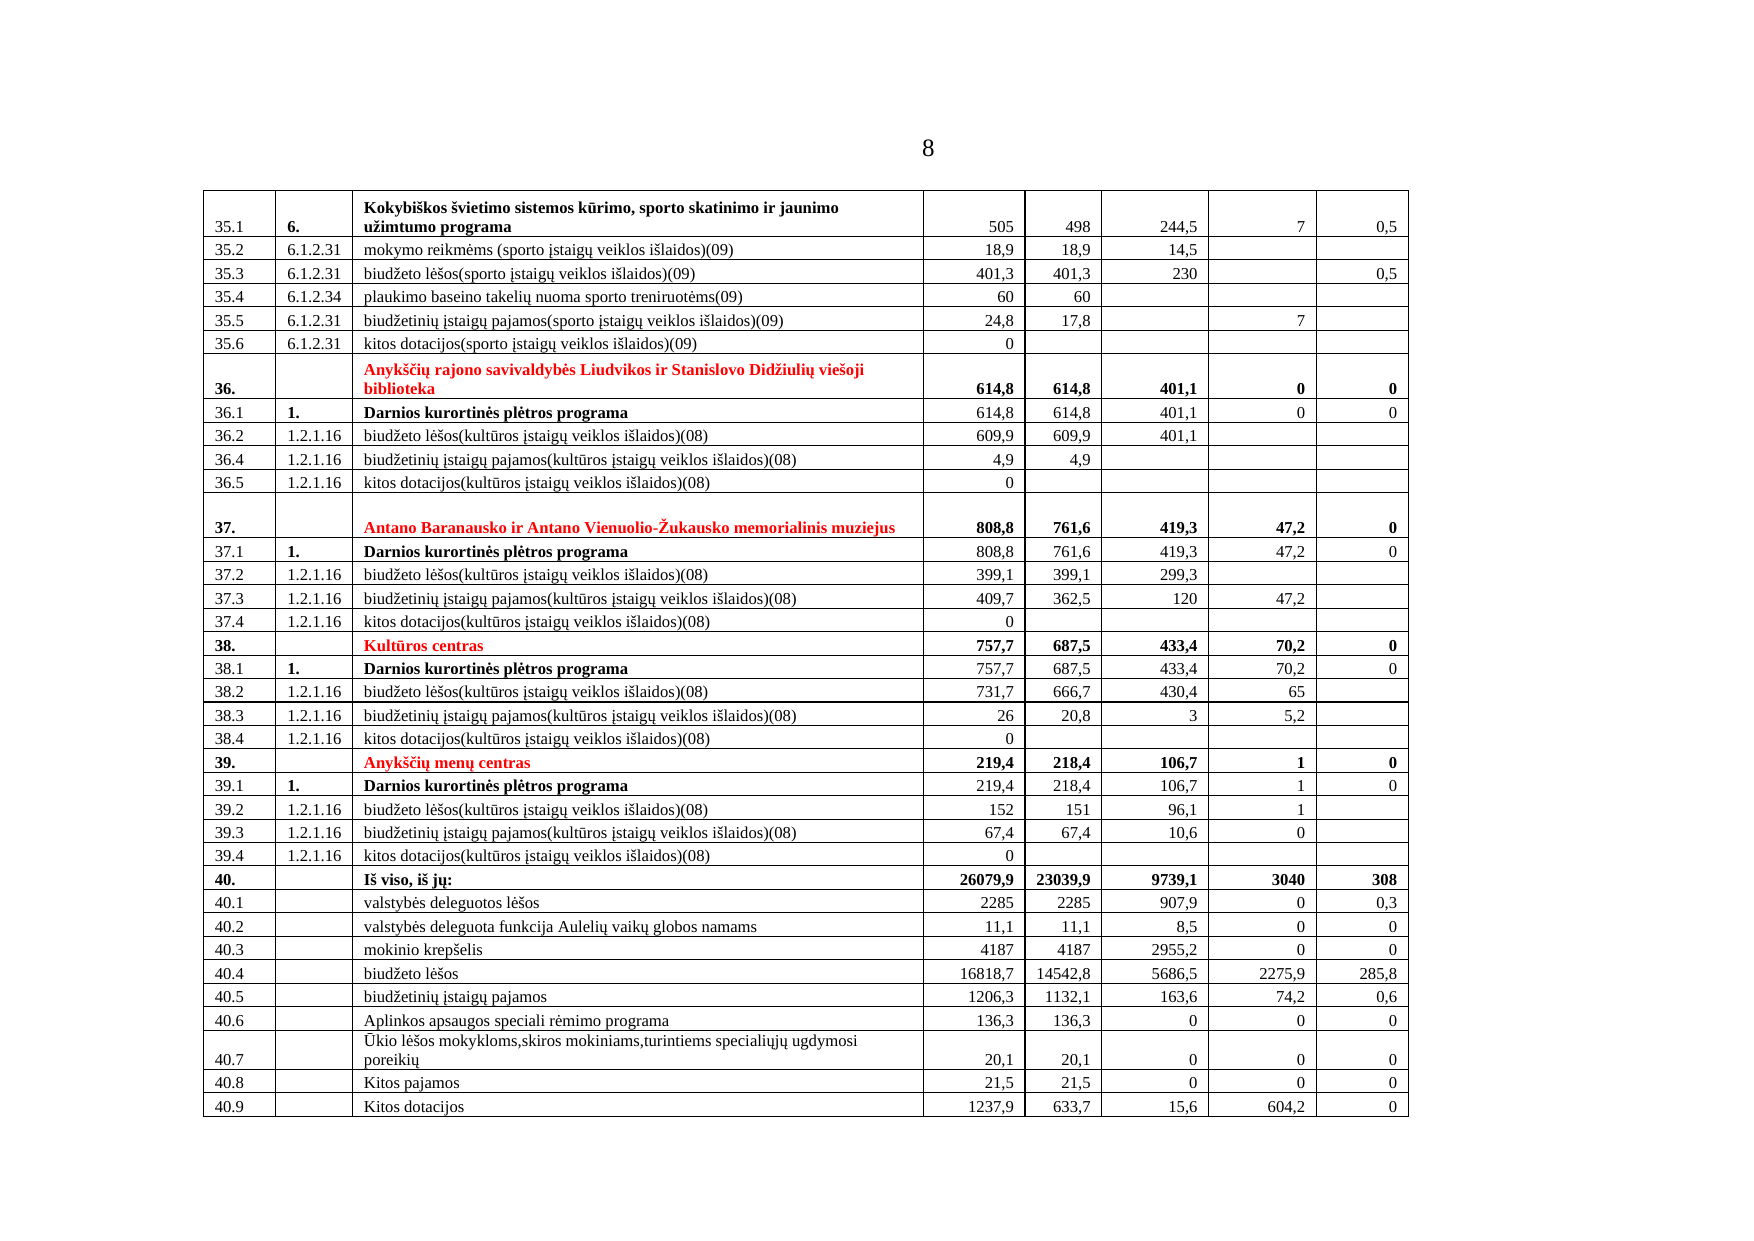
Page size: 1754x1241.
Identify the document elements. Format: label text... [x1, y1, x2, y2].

table_cell 3 [1102, 703, 1208, 725]
table_cell 614,8 [1026, 399, 1101, 422]
table_cell kitos dotacijos(kultūros įstaigų veiklos išlaidos)(08) [353, 609, 923, 631]
table_cell 0 [924, 470, 1024, 492]
table_cell kitos dotacijos(kultūros įstaigų veiklos išlaidos)(08) [353, 470, 923, 492]
table_cell biudžeto lėšos(kultūros įstaigų veiklos išlaidos)(08) [353, 562, 923, 584]
table_cell valstybės deleguota funkcija Aulelių vaikų globos namams [353, 913, 923, 936]
table_cell 36.4 [204, 446, 275, 468]
table_cell 6.1.2.31 [276, 331, 352, 353]
table_cell 35.2 [204, 237, 275, 259]
table_cell [1102, 307, 1208, 329]
table_cell 1. [276, 538, 352, 561]
table_cell [1317, 820, 1408, 842]
table_cell [276, 1093, 352, 1116]
table_cell 11,1 [924, 913, 1024, 936]
table_cell 609,9 [924, 423, 1024, 445]
table_cell 399,1 [1026, 562, 1101, 584]
table_cell [1317, 679, 1408, 701]
table_cell [1102, 331, 1208, 353]
table_cell [276, 354, 352, 398]
table_cell 70,2 [1209, 656, 1316, 678]
table_cell Anykščių rajono savivaldybės Liudvikos ir Stanislovo Didžiulių viešoji biblioteka [353, 354, 923, 398]
table_cell [1209, 331, 1316, 353]
table_cell [1102, 843, 1208, 865]
table_cell 0 [1209, 937, 1316, 959]
table_cell 35.5 [204, 307, 275, 329]
table_cell 0 [1317, 493, 1408, 537]
table_cell 38.3 [204, 703, 275, 725]
table_cell [276, 960, 352, 983]
table_cell [1102, 284, 1208, 306]
table_cell 0 [1317, 538, 1408, 561]
table_cell 0 [924, 609, 1024, 631]
table_cell 17,8 [1026, 307, 1101, 329]
table_cell 37.2 [204, 562, 275, 584]
table_cell 136,3 [924, 1007, 1024, 1029]
table_cell 120 [1102, 585, 1208, 608]
table_cell 218,4 [1026, 773, 1101, 795]
table_cell 16818,7 [924, 960, 1024, 983]
table_cell 5686,5 [1102, 960, 1208, 983]
table_cell 0 [1209, 399, 1316, 422]
table_cell Kitos pajamos [353, 1070, 923, 1092]
table_cell 7 [1209, 307, 1316, 329]
table_cell 299,3 [1102, 562, 1208, 584]
table_cell 0 [1317, 773, 1408, 795]
table_cell 39.4 [204, 843, 275, 865]
table_cell [276, 984, 352, 1006]
table_cell 8,5 [1102, 913, 1208, 936]
table_cell 0 [1209, 354, 1316, 398]
table_cell [1026, 843, 1101, 865]
table_cell 35.6 [204, 331, 275, 353]
table_cell [1209, 609, 1316, 631]
table_cell Kokybiškos švietimo sistemos kūrimo, sporto skatinimo ir jaunimo užimtumo programa [353, 191, 923, 236]
table_cell 609,9 [1026, 423, 1101, 445]
table_cell 0,3 [1317, 890, 1408, 912]
table_cell [1026, 331, 1101, 353]
table_cell 106,7 [1102, 773, 1208, 795]
table_cell 1.2.1.16 [276, 470, 352, 492]
table_cell 498 [1026, 191, 1101, 236]
table_cell 1 [1209, 773, 1316, 795]
table_cell 35.3 [204, 260, 275, 283]
table_cell 136,3 [1026, 1007, 1101, 1029]
table_cell [1317, 470, 1408, 492]
table_cell Darnios kurortinės plėtros programa [353, 773, 923, 795]
table_cell kitos dotacijos(kultūros įstaigų veiklos išlaidos)(08) [353, 726, 923, 748]
table_cell 38.2 [204, 679, 275, 701]
table_cell 74,2 [1209, 984, 1316, 1006]
table_cell [1317, 237, 1408, 259]
table_cell 40.4 [204, 960, 275, 983]
table_cell 47,2 [1209, 538, 1316, 561]
table_cell 70,2 [1209, 632, 1316, 654]
table_cell 2955,2 [1102, 937, 1208, 959]
table_cell [1102, 470, 1208, 492]
table_cell 0 [1102, 1031, 1208, 1069]
table_cell 10,6 [1102, 820, 1208, 842]
table_cell plaukimo baseino takelių nuoma sporto treniruotėms(09) [353, 284, 923, 306]
table_cell 1. [276, 773, 352, 795]
table_cell 433,4 [1102, 632, 1208, 654]
table_cell [276, 1031, 352, 1069]
table_cell 4187 [924, 937, 1024, 959]
table_cell 23039,9 [1026, 866, 1101, 889]
table_cell biudžetinių įstaigų pajamos(sporto įstaigų veiklos išlaidos)(09) [353, 307, 923, 329]
table_cell 0 [1317, 913, 1408, 936]
table_cell 0 [1317, 632, 1408, 654]
table_cell [1026, 726, 1101, 748]
table_cell Ūkio lėšos mokykloms,skiros mokiniams,turintiems specialiųjų ugdymosi poreikių [353, 1031, 923, 1069]
table_cell [1209, 470, 1316, 492]
table_cell 60 [1026, 284, 1101, 306]
table_cell [1209, 726, 1316, 748]
table_cell 0 [1209, 890, 1316, 912]
table_cell 419,3 [1102, 493, 1208, 537]
table_cell 39.2 [204, 796, 275, 818]
table_cell 36.1 [204, 399, 275, 422]
table_cell 731,7 [924, 679, 1024, 701]
table_cell 40.1 [204, 890, 275, 912]
table_cell 362,5 [1026, 585, 1101, 608]
table_cell 151 [1026, 796, 1101, 818]
table_cell 0 [1317, 749, 1408, 772]
table_cell 0 [1317, 399, 1408, 422]
table_cell 401,1 [1102, 423, 1208, 445]
table_cell 1237,9 [924, 1093, 1024, 1116]
table_cell 604,2 [1209, 1093, 1316, 1116]
table_cell 21,5 [924, 1070, 1024, 1092]
table_cell mokinio krepšelis [353, 937, 923, 959]
table_cell 0,5 [1317, 260, 1408, 283]
table_cell 761,6 [1026, 538, 1101, 561]
table_cell 614,8 [1026, 354, 1101, 398]
table_cell 37.4 [204, 609, 275, 631]
table_cell [1209, 423, 1316, 445]
table_cell 67,4 [1026, 820, 1101, 842]
table_cell 96,1 [1102, 796, 1208, 818]
table_cell 666,7 [1026, 679, 1101, 701]
table_cell [1317, 446, 1408, 468]
table_cell 67,4 [924, 820, 1024, 842]
table_cell 1 [1209, 749, 1316, 772]
table_cell [1102, 446, 1208, 468]
table_cell kitos dotacijos(kultūros įstaigų veiklos išlaidos)(08) [353, 843, 923, 865]
table_cell 0 [1102, 1007, 1208, 1029]
table_cell 0 [1317, 1093, 1408, 1116]
table_cell 14542,8 [1026, 960, 1101, 983]
table_cell 687,5 [1026, 632, 1101, 654]
table_cell 907,9 [1102, 890, 1208, 912]
table_cell 38.1 [204, 656, 275, 678]
table_cell Kultūros centras [353, 632, 923, 654]
table_cell 26 [924, 703, 1024, 725]
table_cell 0 [1209, 913, 1316, 936]
table_cell biudžetinių įstaigų pajamos(kultūros įstaigų veiklos išlaidos)(08) [353, 446, 923, 468]
table_cell Darnios kurortinės plėtros programa [353, 538, 923, 561]
table_cell 0 [1317, 937, 1408, 959]
table_cell 0 [1102, 1070, 1208, 1092]
table_cell [276, 493, 352, 537]
table_cell 6.1.2.31 [276, 237, 352, 259]
table_cell 1.2.1.16 [276, 609, 352, 631]
table_cell biudžeto lėšos(kultūros įstaigų veiklos išlaidos)(08) [353, 423, 923, 445]
table_cell 35.4 [204, 284, 275, 306]
table_cell 401,1 [1102, 354, 1208, 398]
table_cell 219,4 [924, 773, 1024, 795]
table_cell [1317, 423, 1408, 445]
table_cell 39.1 [204, 773, 275, 795]
table_cell [1317, 609, 1408, 631]
table_cell 419,3 [1102, 538, 1208, 561]
table_cell 433,4 [1102, 656, 1208, 678]
table_cell 1.2.1.16 [276, 796, 352, 818]
table_cell 152 [924, 796, 1024, 818]
table_cell 0 [1317, 1007, 1408, 1029]
table_cell 0 [1209, 1031, 1316, 1069]
table_cell 687,5 [1026, 656, 1101, 678]
table_cell 40.3 [204, 937, 275, 959]
table_cell 36.5 [204, 470, 275, 492]
table_cell 757,7 [924, 656, 1024, 678]
table_cell 218,4 [1026, 749, 1101, 772]
table_cell 11,1 [1026, 913, 1101, 936]
table_cell 39. [204, 749, 275, 772]
table_cell 40.8 [204, 1070, 275, 1092]
table_cell 0 [924, 843, 1024, 865]
table_cell Darnios kurortinės plėtros programa [353, 399, 923, 422]
table_cell 20,1 [924, 1031, 1024, 1069]
table_cell 399,1 [924, 562, 1024, 584]
table_cell Antano Baranausko ir Antano Vienuolio-Žukausko memorialinis muziejus [353, 493, 923, 537]
table_cell 1.2.1.16 [276, 585, 352, 608]
table_cell [276, 913, 352, 936]
table_cell 308 [1317, 866, 1408, 889]
table_cell biudžeto lėšos [353, 960, 923, 983]
table_cell 0 [924, 726, 1024, 748]
table_cell 20,8 [1026, 703, 1101, 725]
table_cell [276, 749, 352, 772]
table_cell 244,5 [1102, 191, 1208, 236]
table_cell 614,8 [924, 354, 1024, 398]
table_cell [1102, 609, 1208, 631]
table_cell 40. [204, 866, 275, 889]
table_cell [1317, 703, 1408, 725]
table_cell 0 [1317, 1031, 1408, 1069]
table_cell 0 [1317, 656, 1408, 678]
table_cell Iš viso, iš jų: [353, 866, 923, 889]
table_cell 21,5 [1026, 1070, 1101, 1092]
table_cell 430,4 [1102, 679, 1208, 701]
table_cell 1.2.1.16 [276, 820, 352, 842]
table_cell [276, 632, 352, 654]
table_cell [276, 937, 352, 959]
table_cell 6. [276, 191, 352, 236]
table_cell 6.1.2.31 [276, 260, 352, 283]
table_cell 40.6 [204, 1007, 275, 1029]
table_cell 1. [276, 399, 352, 422]
table_cell 0 [1209, 1007, 1316, 1029]
table_cell 6.1.2.31 [276, 307, 352, 329]
table_cell [1317, 585, 1408, 608]
table_cell 163,6 [1102, 984, 1208, 1006]
table_cell 0 [1317, 354, 1408, 398]
table_cell 4,9 [924, 446, 1024, 468]
table_cell 0 [1317, 1070, 1408, 1092]
table_cell 1206,3 [924, 984, 1024, 1006]
table_cell 14,5 [1102, 237, 1208, 259]
table_cell [276, 1007, 352, 1029]
table_cell 0,5 [1317, 191, 1408, 236]
table_cell 401,1 [1102, 399, 1208, 422]
table_cell Aplinkos apsaugos speciali rėmimo programa [353, 1007, 923, 1029]
table_cell [1317, 562, 1408, 584]
table_cell Darnios kurortinės plėtros programa [353, 656, 923, 678]
table_cell 2285 [1026, 890, 1101, 912]
table_cell 2275,9 [1209, 960, 1316, 983]
table_cell [1317, 331, 1408, 353]
table_cell 37. [204, 493, 275, 537]
table_cell 1.2.1.16 [276, 726, 352, 748]
table_cell [1317, 307, 1408, 329]
table_cell biudžeto lėšos(kultūros įstaigų veiklos išlaidos)(08) [353, 679, 923, 701]
table_cell valstybės deleguotos lėšos [353, 890, 923, 912]
table_cell 1.2.1.16 [276, 423, 352, 445]
table_cell 505 [924, 191, 1024, 236]
table_cell 401,3 [1026, 260, 1101, 283]
table_cell 1.2.1.16 [276, 843, 352, 865]
table_cell 633,7 [1026, 1093, 1101, 1116]
table_cell 2285 [924, 890, 1024, 912]
table_cell 1.2.1.16 [276, 679, 352, 701]
table_cell 15,6 [1102, 1093, 1208, 1116]
table_cell 40.2 [204, 913, 275, 936]
table_cell 0 [924, 331, 1024, 353]
table_cell [1209, 562, 1316, 584]
table_cell 38.4 [204, 726, 275, 748]
table_cell [1209, 237, 1316, 259]
table_cell 6.1.2.34 [276, 284, 352, 306]
table_cell kitos dotacijos(sporto įstaigų veiklos išlaidos)(09) [353, 331, 923, 353]
table_cell biudžetinių įstaigų pajamos(kultūros įstaigų veiklos išlaidos)(08) [353, 820, 923, 842]
table_cell [1102, 726, 1208, 748]
table_cell 18,9 [1026, 237, 1101, 259]
table_cell 40.9 [204, 1093, 275, 1116]
table_cell [1026, 470, 1101, 492]
table_cell 808,8 [924, 493, 1024, 537]
table_cell [276, 1070, 352, 1092]
table_cell 24,8 [924, 307, 1024, 329]
table_cell 35.1 [204, 191, 275, 236]
table_cell 409,7 [924, 585, 1024, 608]
table_cell [1209, 260, 1316, 283]
table_cell 26079,9 [924, 866, 1024, 889]
table_cell mokymo reikmėms (sporto įstaigų veiklos išlaidos)(09) [353, 237, 923, 259]
table_cell 37.1 [204, 538, 275, 561]
table_cell 7 [1209, 191, 1316, 236]
table_cell [1209, 284, 1316, 306]
table_cell 0 [1209, 820, 1316, 842]
table_cell 0 [1209, 1070, 1316, 1092]
table_cell 1 [1209, 796, 1316, 818]
table_cell 0,6 [1317, 984, 1408, 1006]
table_cell 1.2.1.16 [276, 562, 352, 584]
table_cell 761,6 [1026, 493, 1101, 537]
table_cell 4,9 [1026, 446, 1101, 468]
table_cell 614,8 [924, 399, 1024, 422]
table_cell 47,2 [1209, 493, 1316, 537]
table_cell 5,2 [1209, 703, 1316, 725]
table_cell 36. [204, 354, 275, 398]
table_cell 40.5 [204, 984, 275, 1006]
table_cell 37.3 [204, 585, 275, 608]
table_cell 4187 [1026, 937, 1101, 959]
table_cell [1317, 796, 1408, 818]
table_cell Kitos dotacijos [353, 1093, 923, 1116]
table_cell 401,3 [924, 260, 1024, 283]
table_cell 285,8 [1317, 960, 1408, 983]
table_cell 106,7 [1102, 749, 1208, 772]
table_cell [1209, 446, 1316, 468]
table_cell [1317, 284, 1408, 306]
table_cell [1317, 726, 1408, 748]
table_cell 757,7 [924, 632, 1024, 654]
table_cell 60 [924, 284, 1024, 306]
table_cell 18,9 [924, 237, 1024, 259]
table_cell [276, 890, 352, 912]
table_cell 20,1 [1026, 1031, 1101, 1069]
table_cell 1.2.1.16 [276, 703, 352, 725]
table_cell 1.2.1.16 [276, 446, 352, 468]
table_cell 47,2 [1209, 585, 1316, 608]
table_cell Anykščių menų centras [353, 749, 923, 772]
table_cell biudžeto lėšos(kultūros įstaigų veiklos išlaidos)(08) [353, 796, 923, 818]
table_cell 1. [276, 656, 352, 678]
table_cell [1209, 843, 1316, 865]
table_cell 9739,1 [1102, 866, 1208, 889]
table_cell 219,4 [924, 749, 1024, 772]
table_cell 38. [204, 632, 275, 654]
table_cell biudžeto lėšos(sporto įstaigų veiklos išlaidos)(09) [353, 260, 923, 283]
table_cell [276, 866, 352, 889]
table_cell biudžetinių įstaigų pajamos(kultūros įstaigų veiklos išlaidos)(08) [353, 585, 923, 608]
table_cell 3040 [1209, 866, 1316, 889]
table_cell biudžetinių įstaigų pajamos(kultūros įstaigų veiklos išlaidos)(08) [353, 703, 923, 725]
table_cell 39.3 [204, 820, 275, 842]
table_cell 230 [1102, 260, 1208, 283]
table_cell 1132,1 [1026, 984, 1101, 1006]
table_cell biudžetinių įstaigų pajamos [353, 984, 923, 1006]
table_cell 65 [1209, 679, 1316, 701]
table_cell 808,8 [924, 538, 1024, 561]
table_cell [1317, 843, 1408, 865]
table_cell 36.2 [204, 423, 275, 445]
table_cell 40.7 [204, 1031, 275, 1069]
table_cell [1026, 609, 1101, 631]
